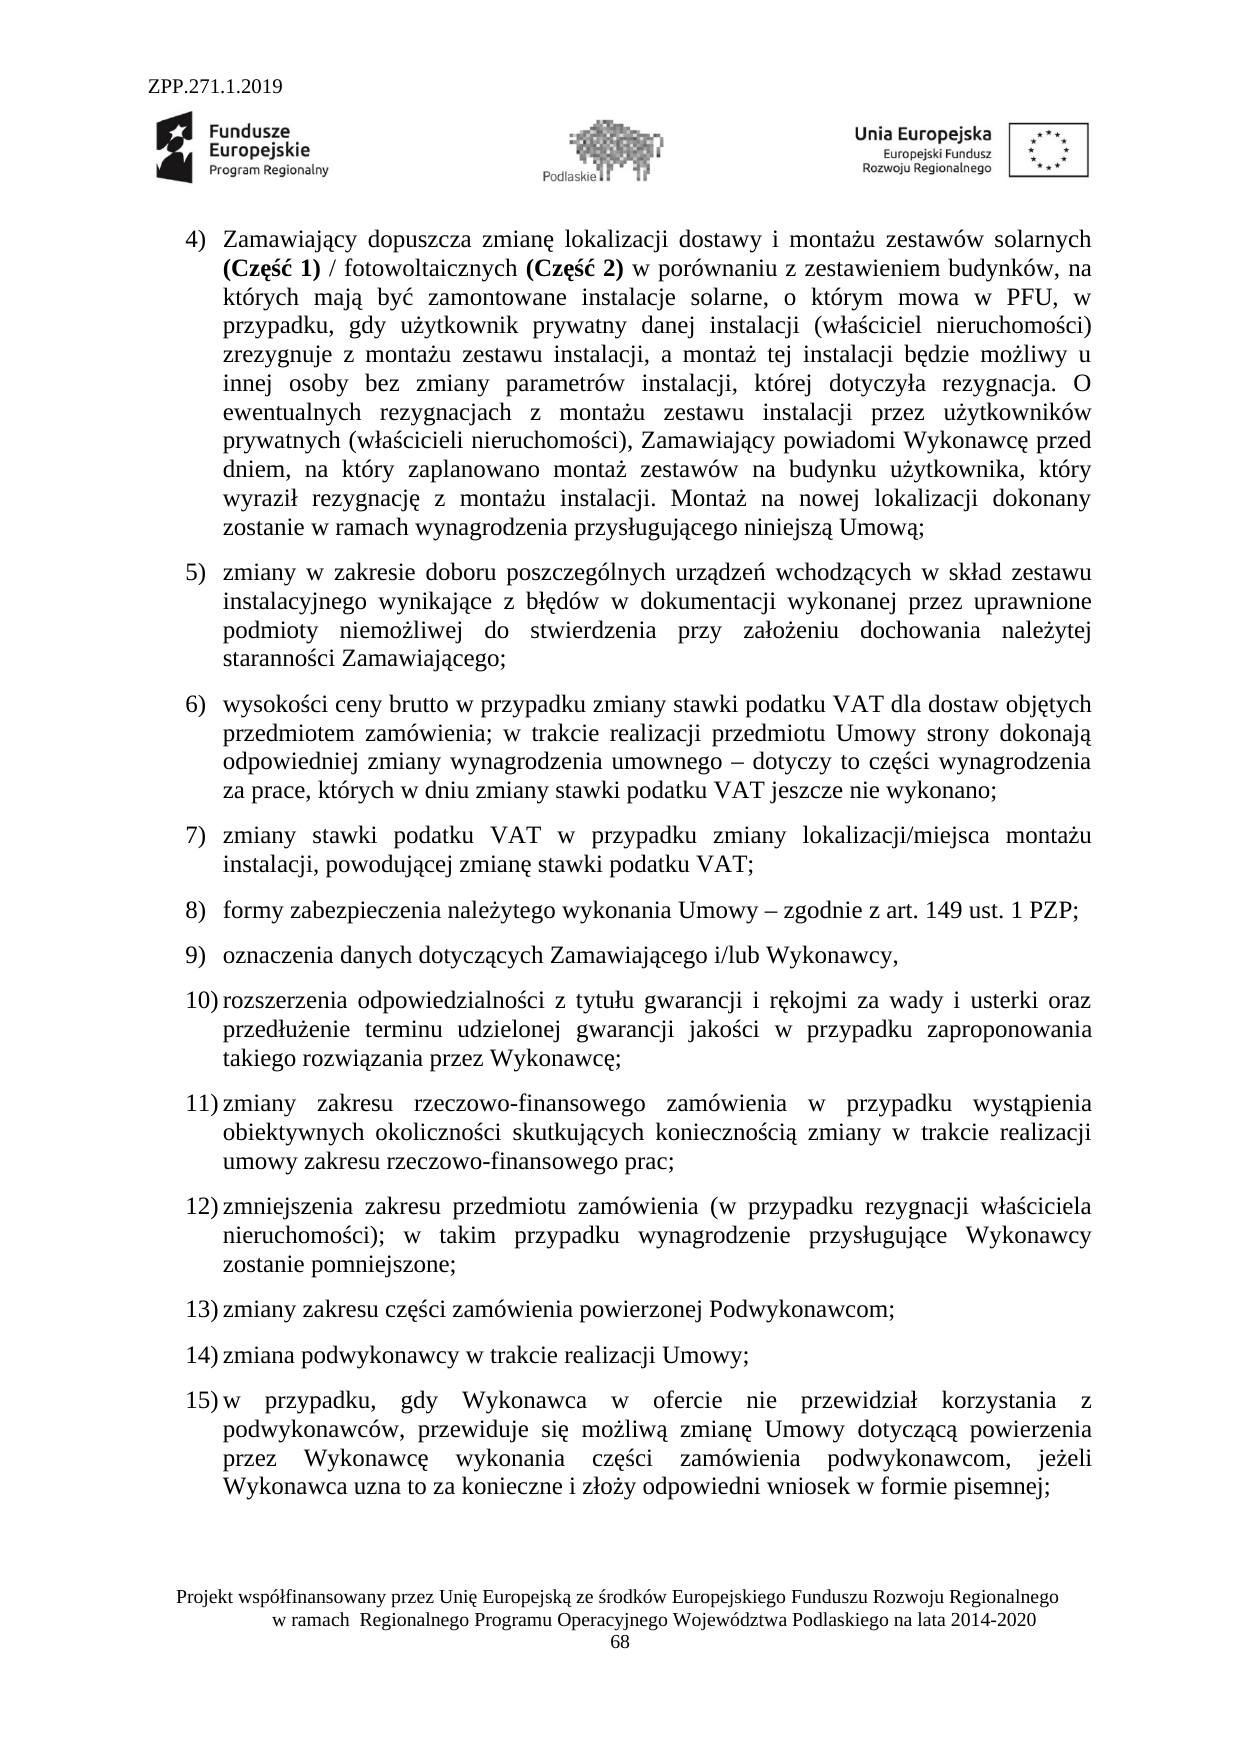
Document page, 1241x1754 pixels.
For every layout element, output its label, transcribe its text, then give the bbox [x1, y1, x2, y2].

list oznaczenia danych dotyczących Zamawiającego i/lub Wykonawcy, [185, 940, 1092, 969]
list zmiany zakresu części zamówienia powierzonej Podwykonawcom; [185, 1294, 1092, 1323]
list zmiany w zakresie doboru poszczególnych urządzeń wchodzących w skład zestawu instalacyjnego wynikające z błędów w dokumentacji wykonanej przez uprawnione podmioty niemożliwej do stwierdzenia przy założeniu dochowania należytej staranności Zamawiającego; [185, 557, 1092, 672]
list formy zabezpieczenia należytego wykonania Umowy – zgodnie z art. 149 ust. 1 PZP; [185, 895, 1092, 923]
list Zamawiający dopuszcza zmianę lokalizacji dostawy i montażu zestawów solarnych (Część 1) / fotowoltaicznych (Część 2) w porównaniu z zestawieniem budynków, na których mają być zamontowane instalacje solarne, o którym mowa w PFU, w przypadku, gdy użytkownik prywatny danej instalacji (właściciel nieruchomości) zrezygnuje z montażu zestawu instalacji, a montaż tej instalacji będzie możliwy u innej osoby bez zmiany parametrów instalacji, której dotyczyła rezygnacja. O ewentualnych rezygnacjach z montażu zestawu instalacji przez użytkowników prywatnych (właścicieli nieruchomości), Zamawiający powiadomi Wykonawcę przed dniem, na który zaplanowano montaż zestawów na budynku użytkownika, który wyraził rezygnację z montażu instalacji. Montaż na nowej lokalizacji dokonany zostanie w ramach wynagrodzenia przysługującego niniejszą Umową; [185, 224, 1092, 541]
list zmiany stawki podatku VAT w przypadku zmiany lokalizacji/miejsca montażu instalacji, powodującej zmianę stawki podatku VAT; [185, 821, 1092, 878]
list wysokości ceny brutto w przypadku zmiany stawki podatku VAT dla dostaw objętych przedmiotem zamówienia; w trakcie realizacji przedmiotu Umowy strony dokonają odpowiedniej zmiany wynagrodzenia umownego – dotyczy to części wynagrodzenia za prace, których w dniu zmiany stawki podatku VAT jeszcze nie wykonano; [185, 689, 1092, 804]
list rozszerzenia odpowiedzialności z tytułu gwarancji i rękojmi za wady i usterki oraz przedłużenie terminu udzielonej gwarancji jakości w przypadku zaproponowania takiego rozwiązania przez Wykonawcę; [185, 986, 1092, 1072]
list zmniejszenia zakresu przedmiotu zamówienia (w przypadku rezygnacji właściciela nieruchomości); w takim przypadku wynagrodzenie przysługujące Wykonawcy zostanie pomniejszone; [185, 1191, 1092, 1278]
list w przypadku, gdy Wykonawca w ofercie nie przewidział korzystania z podwykonawców, przewiduje się możliwą zmianę Umowy dotyczącą powierzenia przez Wykonawcę wykonania części zamówienia podwykonawcom, jeżeli Wykonawca uzna to za konieczne i złoży odpowiedni wniosek w formie pisemnej; [185, 1385, 1092, 1500]
list zmiany zakresu rzeczowo-finansowego zamówienia w przypadku wystąpienia obiektywnych okoliczności skutkujących koniecznością zmiany w trakcie realizacji umowy zakresu rzeczowo-finansowego prac; [185, 1088, 1092, 1175]
list zmiana podwykonawcy w trakcie realizacji Umowy; [185, 1340, 1092, 1368]
